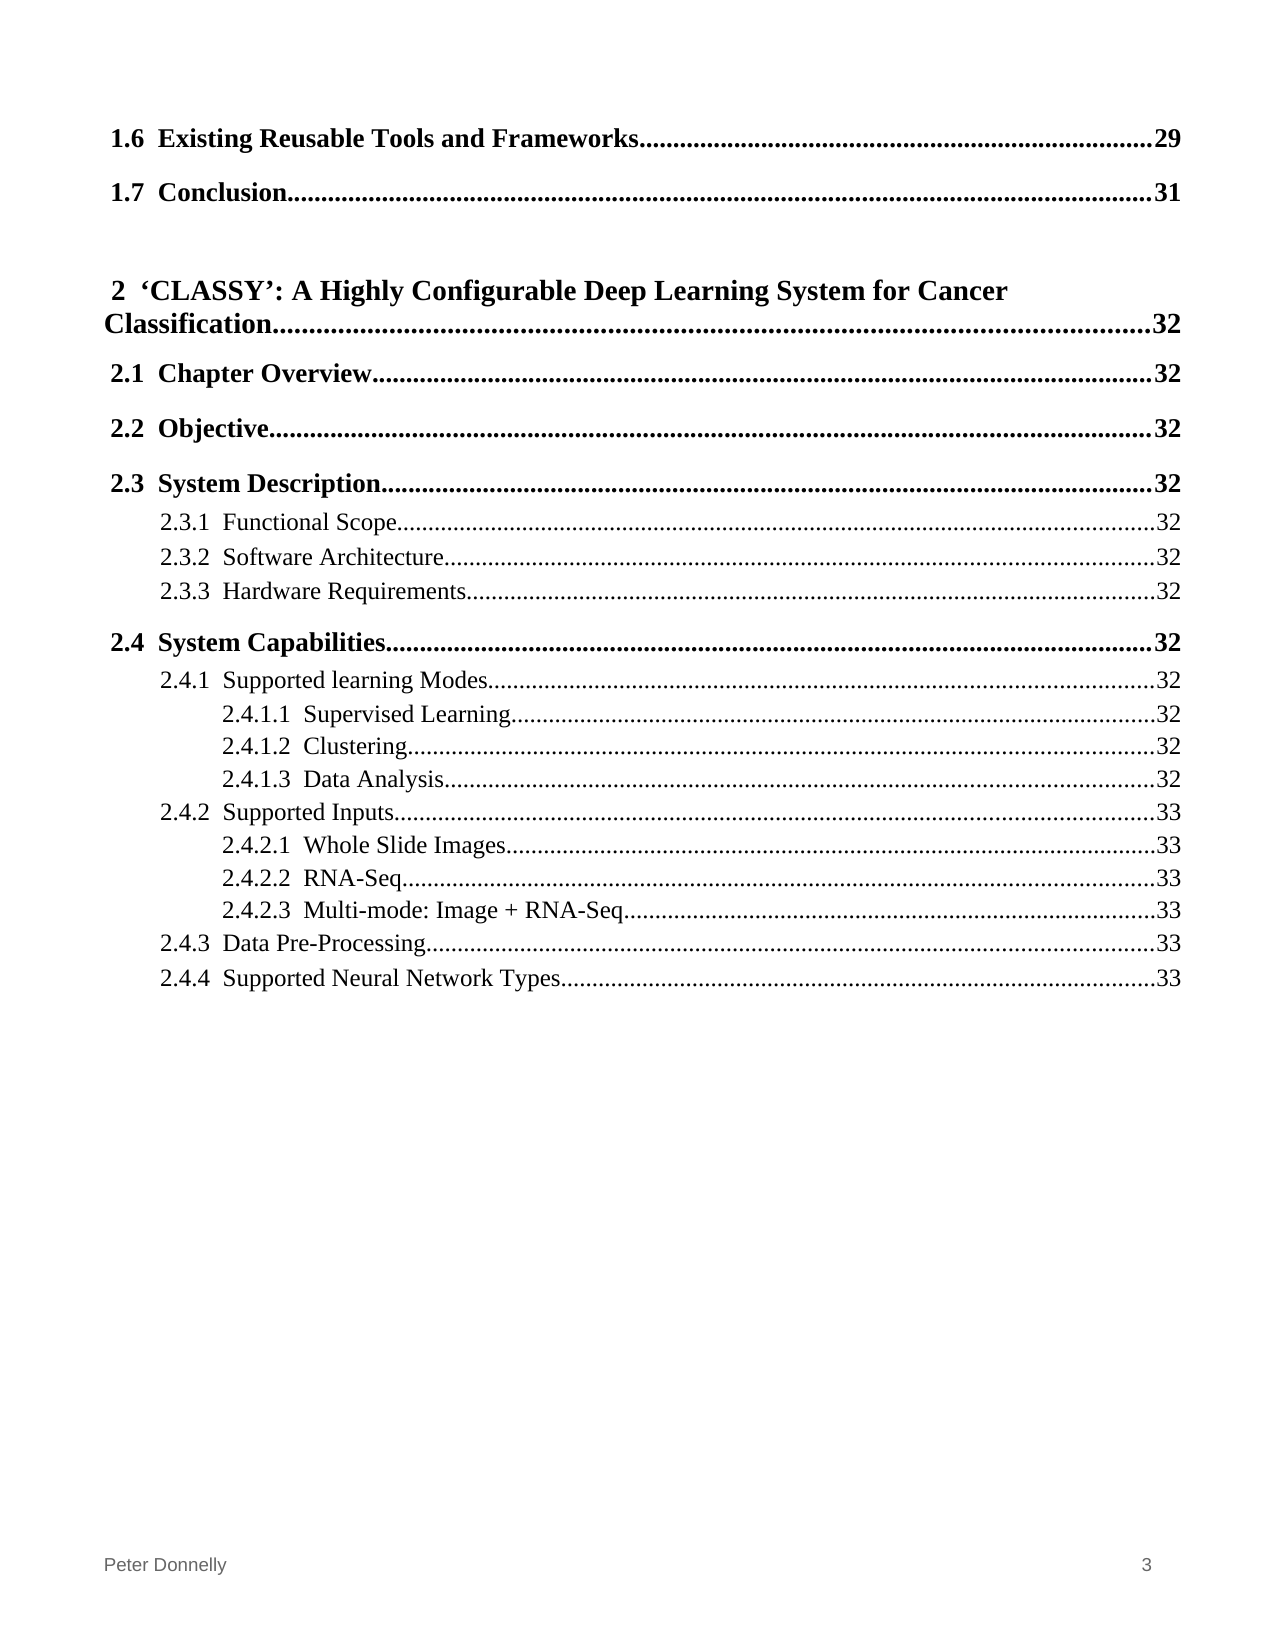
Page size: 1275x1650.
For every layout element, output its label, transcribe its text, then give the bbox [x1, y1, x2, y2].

text 2.4.2 Supported Inputs 33 [154, 797, 1181, 826]
text 2.3 System Description 32 [103, 467, 1181, 498]
text 2.4.1.2 Clustering 32 [216, 731, 1181, 760]
text 2.2 Objective 32 [103, 412, 1181, 443]
text 1.6 Existing Reusable Tools and Frameworks 29 [103, 122, 1181, 153]
text 2.4.2.3 Multi-mode: Image + RNA-Seq 33 [216, 895, 1181, 924]
text 2.3.2 Software Architecture 32 [154, 542, 1181, 570]
text 2.4.4 Supported Neural Network Types 33 [154, 963, 1181, 992]
text 2.4.1 Supported learning Modes 32 [154, 666, 1181, 694]
text 2.1 Chapter Overview 32 [103, 357, 1181, 389]
text 2.4.1.3 Data Analysis 32 [216, 764, 1181, 792]
text 2.3.3 Hardware Requirements 32 [154, 576, 1181, 605]
text 2.4.3 Data Pre-Processing 33 [154, 928, 1181, 957]
text 2.4.2.2 RNA-Seq 33 [216, 863, 1181, 892]
text 2.4.2.1 Whole Slide Images 33 [216, 831, 1181, 859]
text 1.7 Conclusion 31 [103, 177, 1181, 208]
text 2 ‘CLASSY’: A Highly Configurable Deep Learning System for Cancer Classification 32 [103, 273, 1181, 340]
text 2.4.1.1 Supervised Learning 32 [216, 699, 1181, 728]
text 2.4 System Capabilities 32 [103, 626, 1181, 657]
text 2.3.1 Functional Scope 32 [154, 507, 1181, 536]
